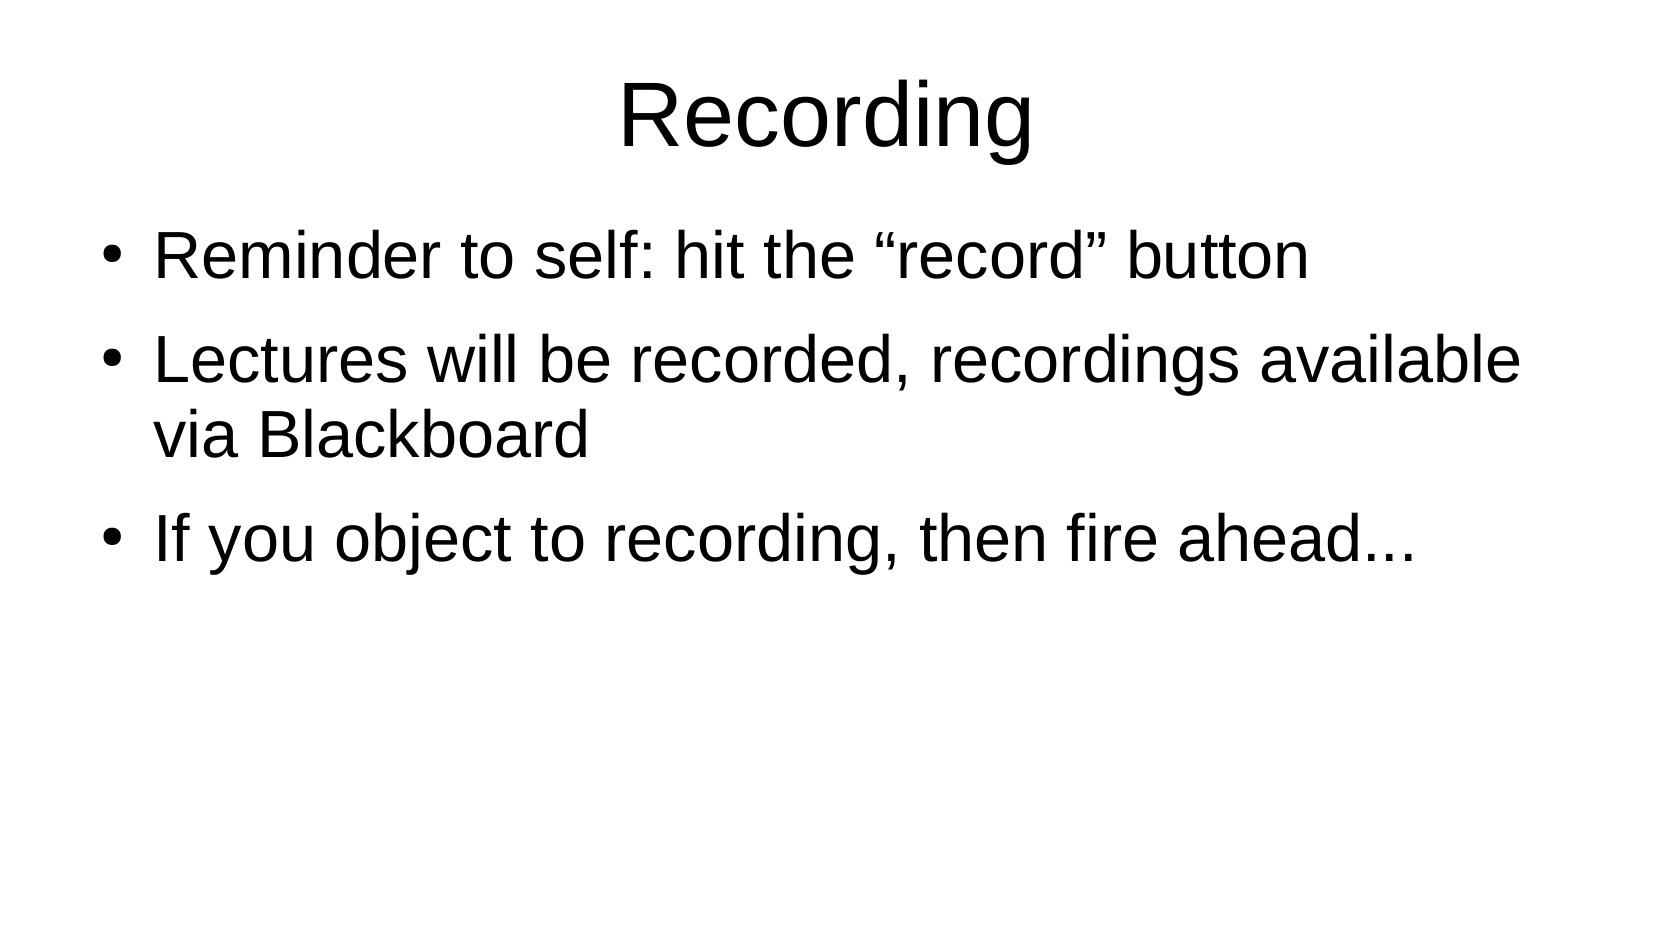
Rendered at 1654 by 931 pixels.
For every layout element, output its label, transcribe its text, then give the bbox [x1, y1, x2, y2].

title Recording [82, 37, 1571, 193]
list Reminder to self: hit the “record” button Lectures will be recorded, recordings available via Blackboard If you object to recording, then fire ahead... [82, 217, 1571, 758]
